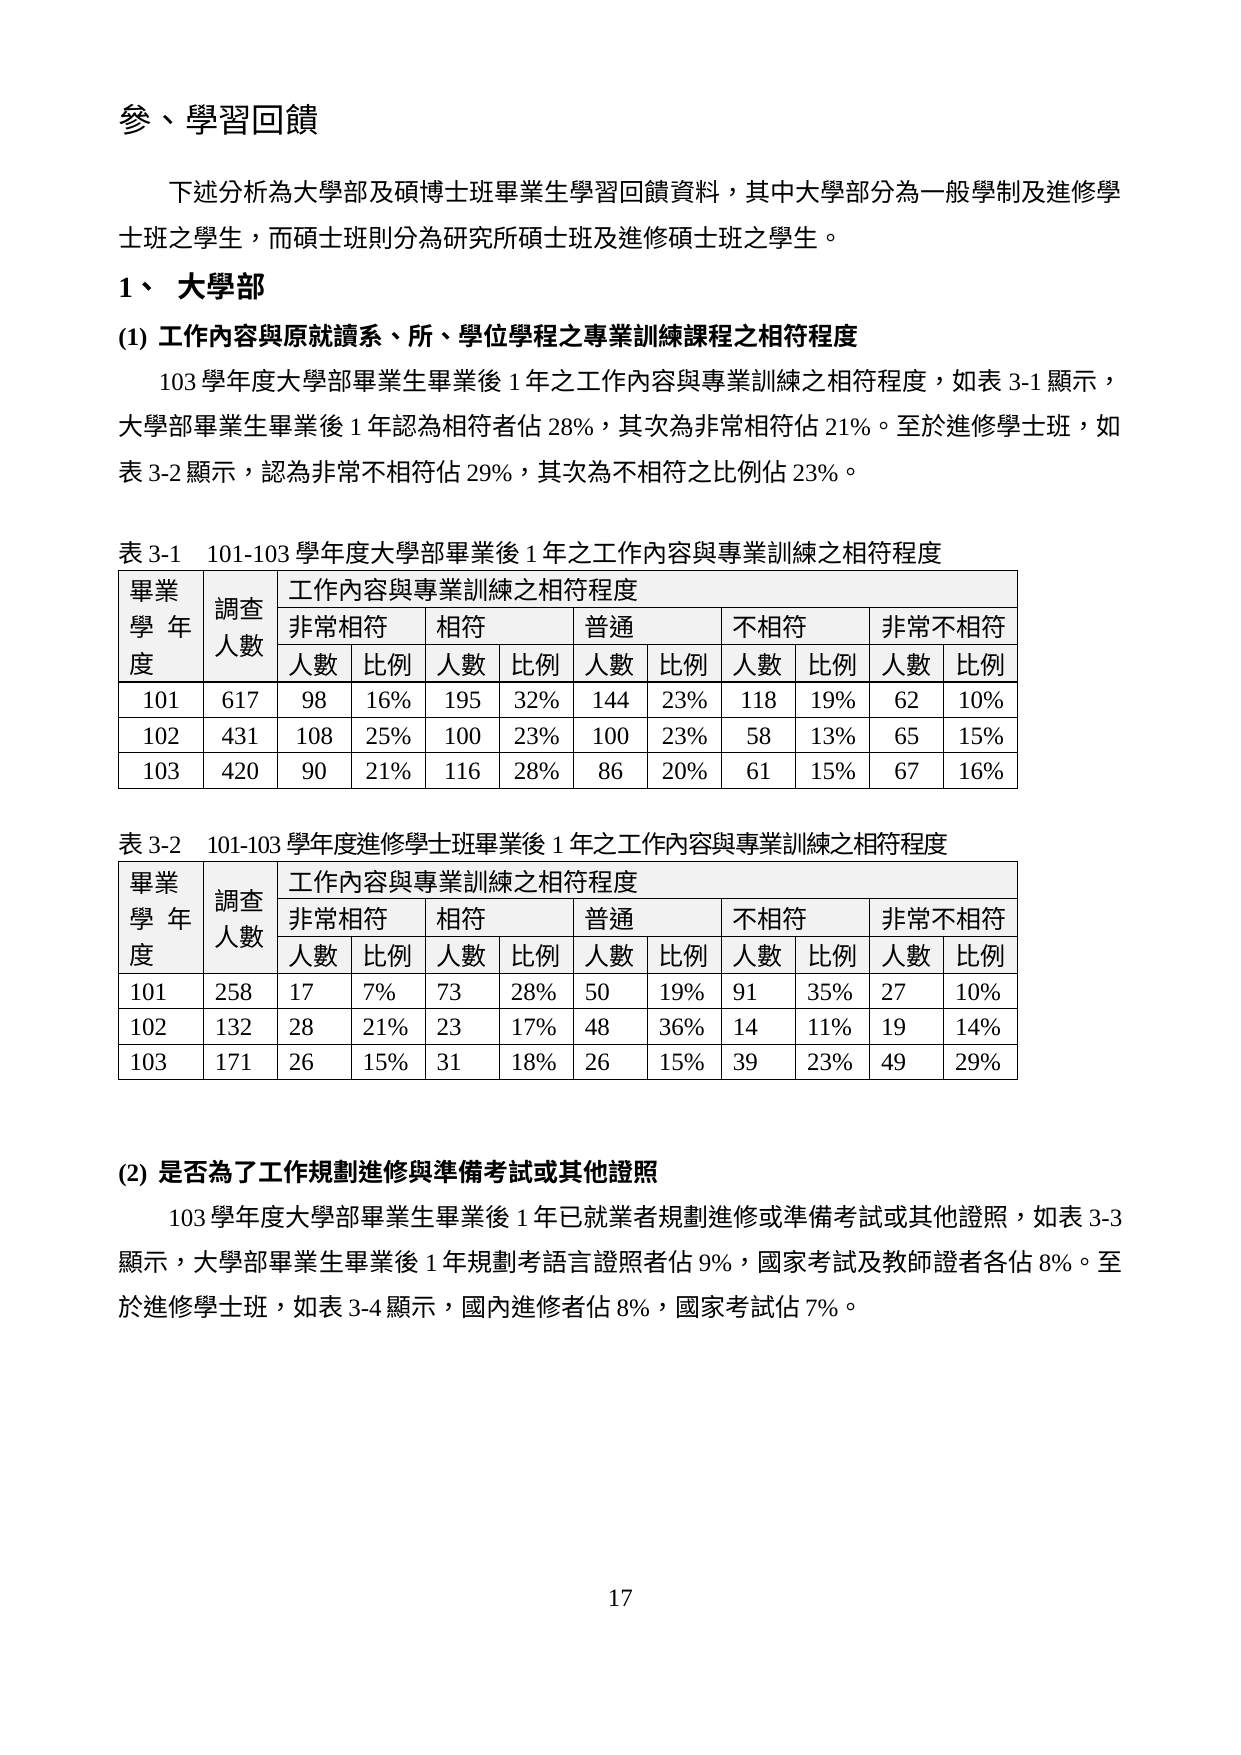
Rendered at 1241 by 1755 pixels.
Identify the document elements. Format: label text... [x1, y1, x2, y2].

table_cell 比例 [648, 937, 721, 973]
table_cell 62 [870, 683, 943, 717]
table_cell 98 [278, 683, 351, 717]
table_cell 15% [352, 1045, 425, 1079]
table_cell 101 [119, 683, 203, 717]
table_cell 11% [796, 1009, 869, 1044]
table_cell 23% [648, 718, 721, 752]
table_cell 28% [500, 753, 573, 788]
table_cell 20% [648, 753, 721, 788]
table_cell 不相符 [722, 608, 869, 644]
table_cell 17 [278, 974, 351, 1008]
table_cell 比例 [500, 645, 573, 681]
text 103學年度大學部畢業生畢業後1年已就業者規劃進修或準備考試或其他證照，如表3-3顯示，大學部畢業生畢業後1年規劃考語言證照者佔9%，國家考試及教師證者各佔8%。至於進修學士班，如表3-4顯示，國內進修者佔8%，國家考試佔7%。 [118, 1197, 1122, 1324]
table_cell 23% [500, 718, 573, 752]
table_cell 普通 [574, 608, 721, 644]
table_cell 23% [796, 1045, 869, 1079]
list 是否為了工作規劃進修與準備考試或其他證照 [118, 1152, 1122, 1188]
table_cell 100 [426, 718, 499, 752]
table_cell 29% [944, 1045, 1017, 1079]
table_cell 人數 [870, 937, 943, 973]
table_cell 35% [796, 974, 869, 1008]
table_cell 7% [352, 974, 425, 1008]
table_cell 14% [944, 1009, 1017, 1044]
table_cell 16% [352, 683, 425, 717]
table_cell 相符 [426, 899, 573, 936]
table_cell 101 [119, 974, 203, 1008]
table_cell 26 [574, 1045, 647, 1079]
table_cell 人數 [278, 937, 351, 973]
table_cell 人數 [722, 645, 795, 681]
table_cell 67 [870, 753, 943, 788]
table_cell 28% [500, 974, 573, 1008]
table_cell 420 [204, 753, 277, 788]
table_cell 617 [204, 683, 277, 717]
table_cell 相符 [426, 608, 573, 644]
table_cell 102 [119, 718, 203, 752]
table_cell 10% [944, 974, 1017, 1008]
table_cell 91 [722, 974, 795, 1008]
table_header 工作內容與專業訓練之相符程度 [278, 862, 1017, 898]
table_cell 36% [648, 1009, 721, 1044]
table_cell 103 [119, 753, 203, 788]
table_cell 39 [722, 1045, 795, 1079]
table_cell 比例 [352, 937, 425, 973]
table_cell 13% [796, 718, 869, 752]
table_cell 116 [426, 753, 499, 788]
table_cell 21% [352, 753, 425, 788]
table_cell 19 [870, 1009, 943, 1044]
table_cell 人數 [426, 645, 499, 681]
table_cell 31 [426, 1045, 499, 1079]
table_header 畢業 學年度 [119, 862, 203, 973]
table_cell 26 [278, 1045, 351, 1079]
table_cell 比例 [352, 645, 425, 681]
table_cell 103 [119, 1045, 203, 1079]
table_cell 不相符 [722, 899, 869, 936]
table_cell 人數 [722, 937, 795, 973]
table_cell 108 [278, 718, 351, 752]
table_cell 10% [944, 683, 1017, 717]
table_cell 非常不相符 [870, 608, 1017, 644]
list 工作內容與原就讀系、所、學位學程之專業訓練課程之相符程度 [118, 316, 1122, 352]
table_cell 比例 [796, 645, 869, 681]
table_cell 比例 [648, 645, 721, 681]
table_cell 86 [574, 753, 647, 788]
table_cell 23% [648, 683, 721, 717]
table_cell 比例 [944, 645, 1017, 681]
table_cell 25% [352, 718, 425, 752]
table_cell 比例 [796, 937, 869, 973]
table_cell 比例 [500, 937, 573, 973]
list 大學部 [118, 263, 1122, 306]
table_header 調查 人數 [204, 571, 277, 681]
table_cell 15% [796, 753, 869, 788]
table_cell 65 [870, 718, 943, 752]
table_cell 49 [870, 1045, 943, 1079]
table_cell 普通 [574, 899, 721, 936]
table_cell 非常不相符 [870, 899, 1017, 936]
table_cell 28 [278, 1009, 351, 1044]
text 103學年度大學部畢業生畢業後1年之工作內容與專業訓練之相符程度，如表3-1顯示，大學部畢業生畢業後1年認為相符者佔28%，其次為非常相符佔21%。至於進修學士班，如表3-2顯示，認為非常不相符佔29%，其次為不相符之比例佔23%。 [118, 361, 1122, 488]
table_cell 21% [352, 1009, 425, 1044]
table_cell 非常相符 [278, 608, 425, 644]
table_cell 人數 [574, 937, 647, 973]
table_cell 50 [574, 974, 647, 1008]
table_cell 48 [574, 1009, 647, 1044]
table_cell 195 [426, 683, 499, 717]
table_cell 27 [870, 974, 943, 1008]
text 表3-1 101-103學年度大學部畢業後1年之工作內容與專業訓練之相符程度 [118, 533, 1122, 569]
table_cell 14 [722, 1009, 795, 1044]
table_cell 144 [574, 683, 647, 717]
table_cell 431 [204, 718, 277, 752]
table_cell 61 [722, 753, 795, 788]
table_cell 15% [648, 1045, 721, 1079]
table_cell 258 [204, 974, 277, 1008]
table_cell 19% [796, 683, 869, 717]
table_cell 人數 [870, 645, 943, 681]
table_cell 15% [944, 718, 1017, 752]
table_cell 58 [722, 718, 795, 752]
table_cell 23 [426, 1009, 499, 1044]
text 下述分析為大學部及碩博士班畢業生學習回饋資料，其中大學部分為一般學制及進修學士班之學生，而碩士班則分為研究所碩士班及進修碩士班之學生。 [118, 173, 1122, 254]
table_header 工作內容與專業訓練之相符程度 [278, 571, 1017, 607]
table_cell 19% [648, 974, 721, 1008]
table_cell 人數 [574, 645, 647, 681]
table_cell 16% [944, 753, 1017, 788]
table_header 調查 人數 [204, 862, 277, 973]
table_cell 73 [426, 974, 499, 1008]
table_cell 人數 [426, 937, 499, 973]
table_cell 171 [204, 1045, 277, 1079]
table_cell 90 [278, 753, 351, 788]
table_cell 32% [500, 683, 573, 717]
text 表3-2 101-103學年度進修學士班畢業後1年之工作內容與專業訓練之相符程度 [118, 825, 1122, 861]
table_cell 人數 [278, 645, 351, 681]
table_header 畢業 學年度 [119, 571, 203, 681]
table_cell 132 [204, 1009, 277, 1044]
table_cell 118 [722, 683, 795, 717]
subtitle 參、學習回饋 [118, 94, 1122, 142]
table_cell 17% [500, 1009, 573, 1044]
table_cell 100 [574, 718, 647, 752]
table_cell 18% [500, 1045, 573, 1079]
table_cell 比例 [944, 937, 1017, 973]
table_cell 非常相符 [278, 899, 425, 936]
table_cell 102 [119, 1009, 203, 1044]
